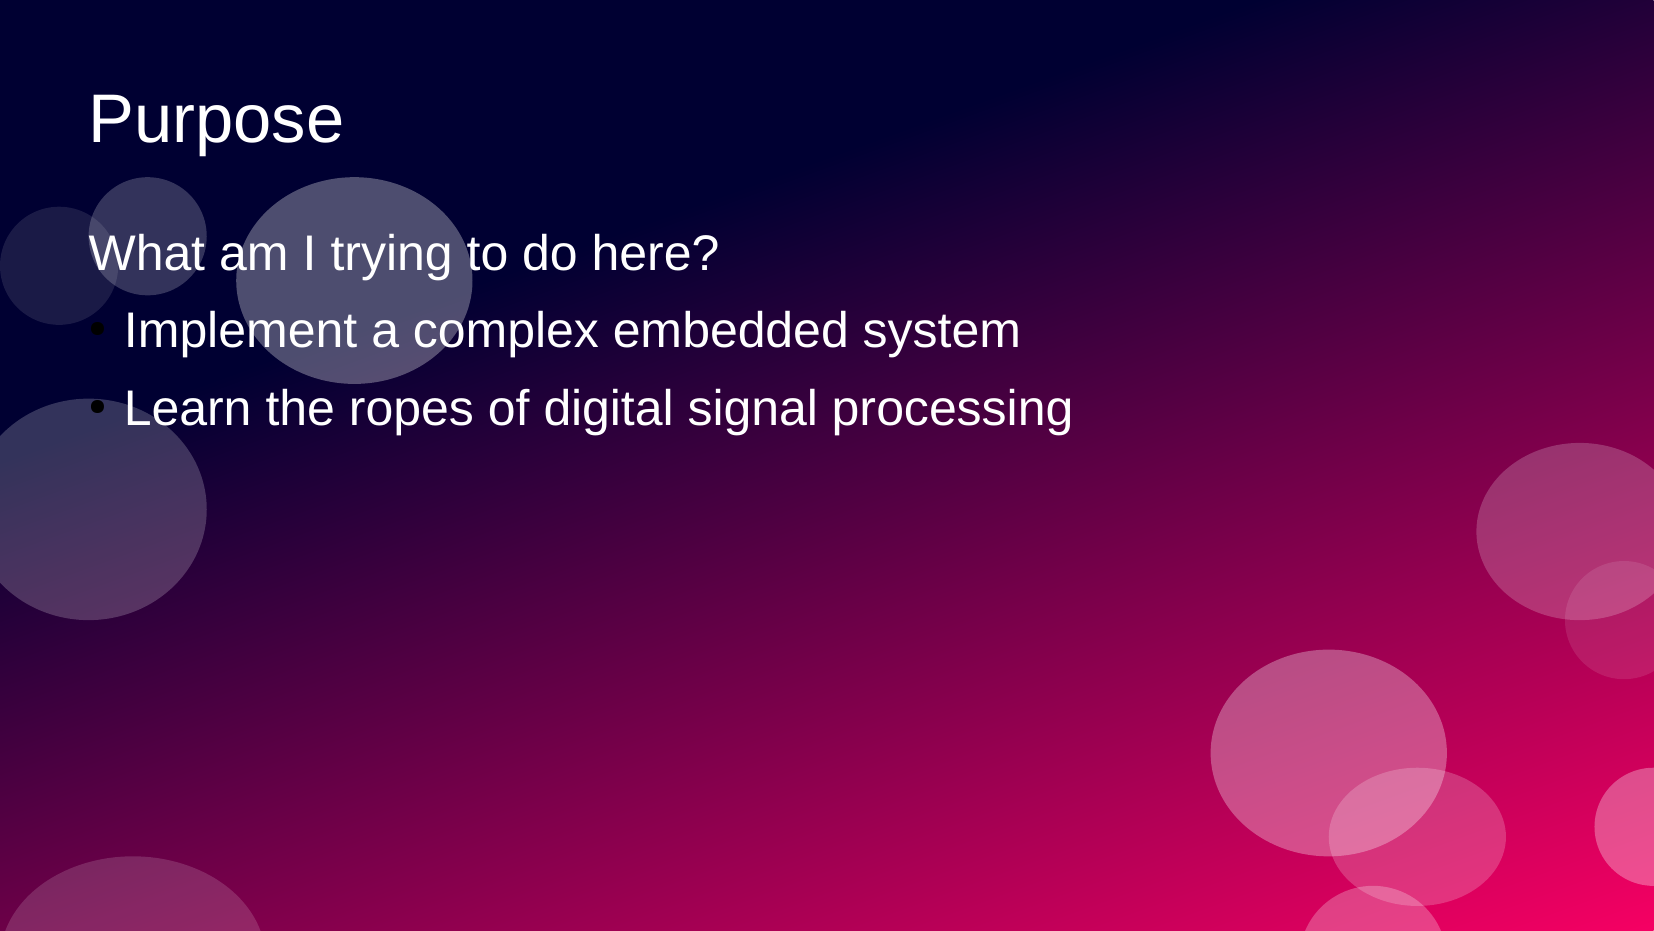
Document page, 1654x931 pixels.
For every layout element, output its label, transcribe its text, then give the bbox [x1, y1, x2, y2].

list What am I trying to do here? Implement a complex embedded system Learn the ropes of digital signal processing [88, 225, 1565, 901]
title Purpose [88, 37, 1565, 200]
